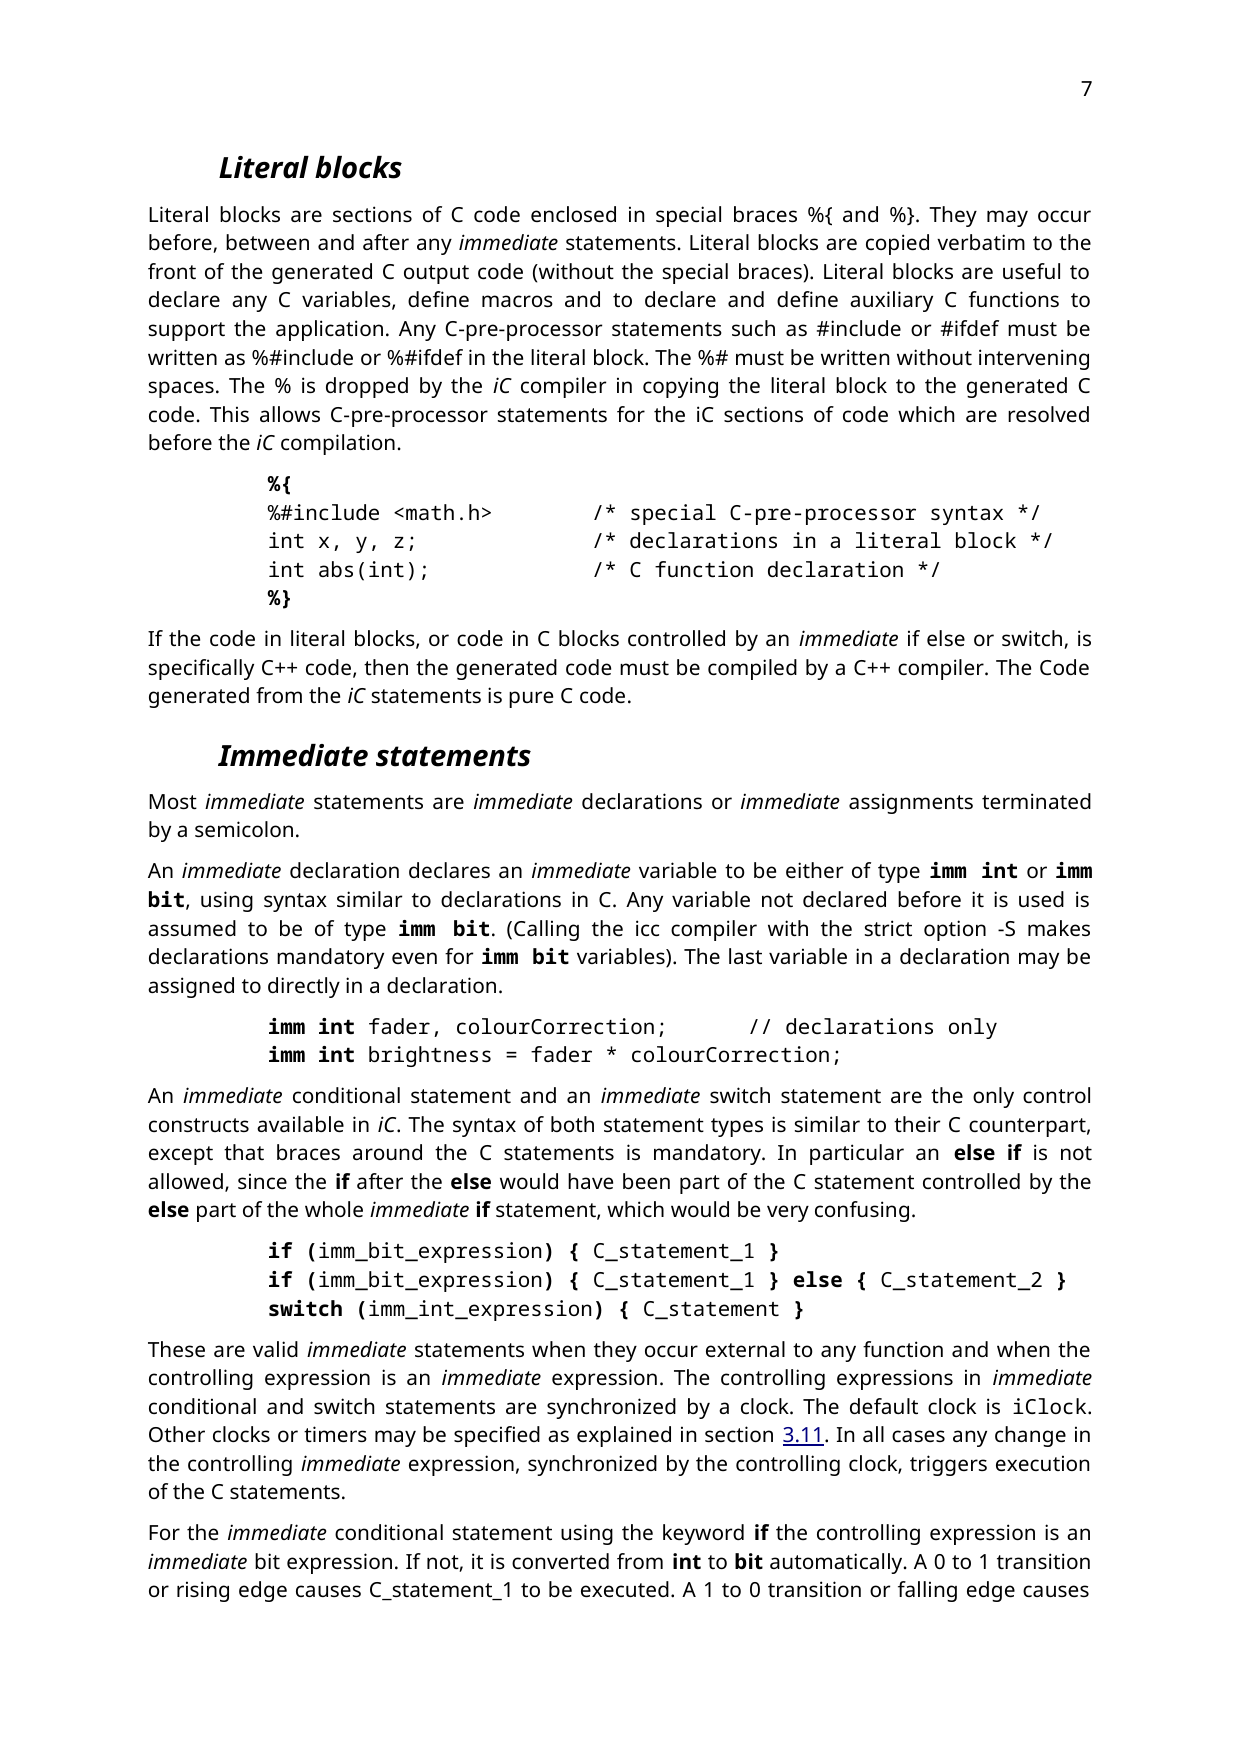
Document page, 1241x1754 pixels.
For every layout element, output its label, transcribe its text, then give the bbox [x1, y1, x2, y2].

text An immediate conditional statement and an immediate switch statement are the only control constructs available in iC. The syntax of both statement types is similar to their C counterpart, except that braces around the C statements is mandatory. In particular an else if is not allowed, since the if after the else would have been part of the C statement controlled by the else part of the whole immediate if statement, which would be very confusing. [148, 1081, 1092, 1224]
text Most immediate statements are immediate declarations or immediate assignments terminated by a semicolon. [148, 787, 1092, 844]
text if (imm_bit_expression) { C_statement_1 } if (imm_bit_expression) { C_statement_1 } else { C_statement_2 } switch (imm_int_expression) { C_statement } [268, 1236, 1092, 1322]
text If the code in literal blocks, or code in C blocks controlled by an immediate if else or switch, is specifically C++ code, then the generated code must be compiled by a C++ compiler. The Code generated from the iC statements is pure C code. [148, 624, 1092, 710]
subtitle Literal blocks [148, 148, 1092, 187]
text imm int fader, colourCorrection; // declarations only imm int brightness = fader * colourCorrection; [268, 1012, 1092, 1069]
subtitle Immediate statements [148, 735, 1092, 774]
text %{ %#include <math.h> /* special C-pre-processor syntax */ int x, y, z; /* declarations in a literal block */ int abs(int); /* C function declaration */ %} [268, 469, 1092, 612]
text For the immediate conditional statement using the keyword if the controlling expression is an immediate bit expression. If not, it is converted from int to bit automatically. A 0 to 1 transition or rising edge causes C_statement_1 to be executed. A 1 to 0 transition or falling edge causes [148, 1518, 1092, 1604]
text An immediate declaration declares an immediate variable to be either of type imm int or imm bit, using syntax similar to declarations in C. Any variable not declared before it is used is assumed to be of type imm bit. (Calling the icc compiler with the strict option -S makes declarations mandatory even for imm bit variables). The last variable in a declaration may be assigned to directly in a declaration. [148, 856, 1092, 999]
text Literal blocks are sections of C code enclosed in special braces %{ and %}. They may occur before, between and after any immediate statements. Literal blocks are copied verbatim to the front of the generated C output code (without the special braces). Literal blocks are useful to declare any C variables, define macros and to declare and define auxiliary C functions to support the application. Any C-pre-processor statements such as #include or #ifdef must be written as %#include or %#ifdef in the literal block. The %# must be written without intervening spaces. The % is dropped by the iC compiler in copying the literal block to the generated C code. This allows C-pre-processor statements for the iC sections of code which are resolved before the iC compilation. [148, 200, 1092, 457]
text These are valid immediate statements when they occur external to any function and when the controlling expression is an immediate expression. The controlling expressions in immediate conditional and switch statements are synchronized by a clock. The default clock is iClock. Other clocks or timers may be specified as explained in section 3.11. In all cases any change in the controlling immediate expression, synchronized by the controlling clock, triggers execution of the C statements. [148, 1334, 1092, 1506]
